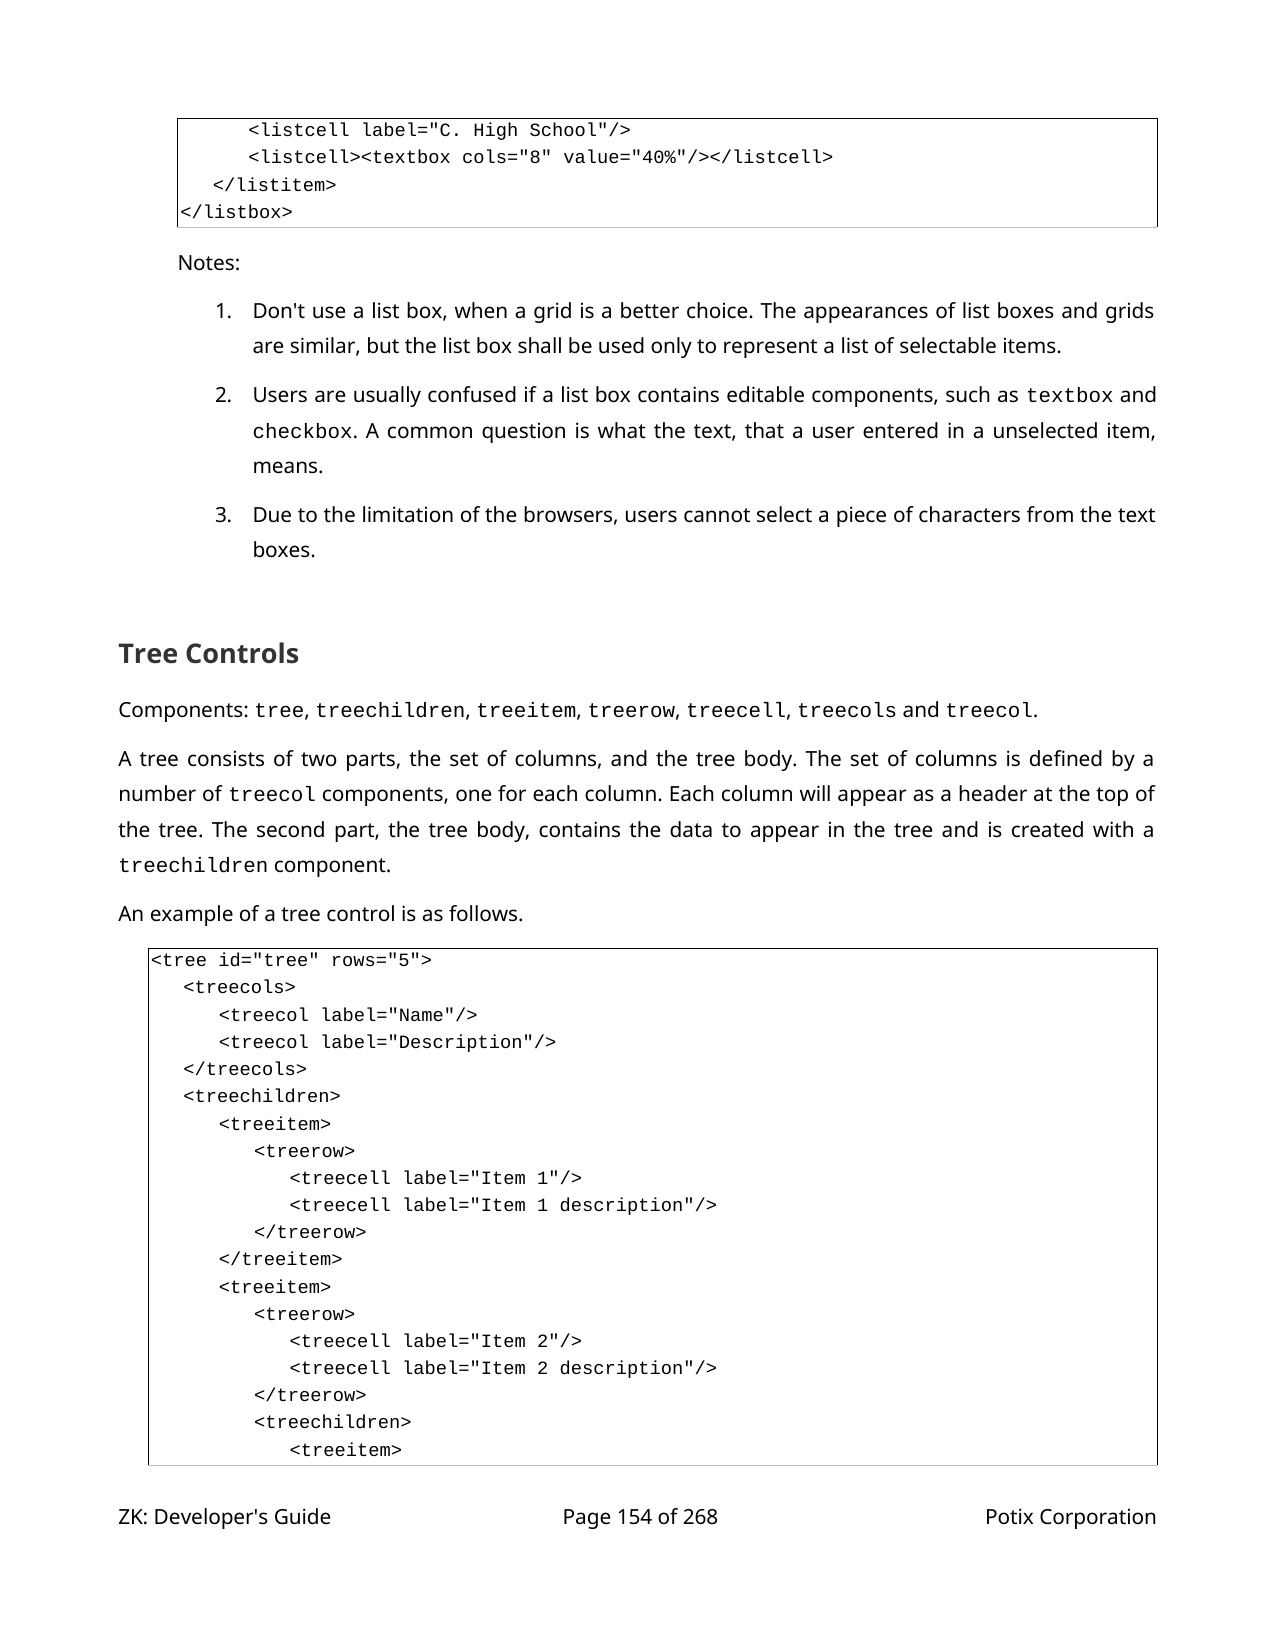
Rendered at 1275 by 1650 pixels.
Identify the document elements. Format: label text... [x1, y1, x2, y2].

text <treecell label="Item 1"/> [149, 1166, 1157, 1190]
text Components: tree, treechildren, treeitem, treerow, treecell, treecols and treecol. [118, 695, 1157, 724]
text <treecol label="Description"/> [149, 1030, 1157, 1054]
text <treecols> [149, 975, 1157, 1000]
text <tree id="tree" rows="5"> [149, 949, 1157, 972]
text <treerow> [149, 1138, 1157, 1163]
text An example of a tree control is as follows. [118, 899, 1157, 928]
text <listcell label="C. High School"/> [178, 119, 1157, 142]
text </listitem> [178, 172, 1157, 197]
text A tree consists of two parts, the set of columns, and the tree body. The set of columns is defined by a number of treecol components, one for each column. Each column will appear as a header at the top of the tree. The second part, the tree body, contains the data to appear in the tree and is created with a treechildren component. [118, 744, 1157, 879]
text <treecell label="Item 1 description"/> [149, 1193, 1157, 1217]
text <treeitem> [149, 1274, 1157, 1299]
text <treechildren> [149, 1410, 1157, 1435]
text <treeitem> [149, 1111, 1157, 1136]
text </treerow> [149, 1383, 1157, 1407]
text <treecell label="Item 2 description"/> [149, 1356, 1157, 1380]
text </listbox> [178, 200, 1157, 227]
text Notes: [177, 248, 1157, 276]
text </treeitem> [149, 1247, 1157, 1272]
text <treecol label="Name"/> [149, 1003, 1157, 1027]
text <treerow> [149, 1302, 1157, 1326]
text <treeitem> [149, 1438, 1157, 1465]
text <treecell label="Item 2"/> [149, 1329, 1157, 1353]
text <listcell><textbox cols="8" value="40%"/></listcell> [178, 145, 1157, 169]
list Users are usually confused if a list box contains editable components, such as textbox and checkbox. A common question is what the text, that a user entered in a unselected item, means. [215, 381, 1157, 480]
list Don't use a list box, when a grid is a better choice. The appearances of list boxes and grids are similar, but the list box shall be used only to represent a list of selectable items. [215, 296, 1157, 360]
subtitle Tree Controls [118, 635, 1157, 671]
text </treecols> [149, 1057, 1157, 1081]
text <treechildren> [149, 1084, 1157, 1108]
list Due to the limitation of the browsers, users cannot select a piece of characters from the text boxes. [215, 500, 1157, 564]
text </treerow> [149, 1220, 1157, 1244]
